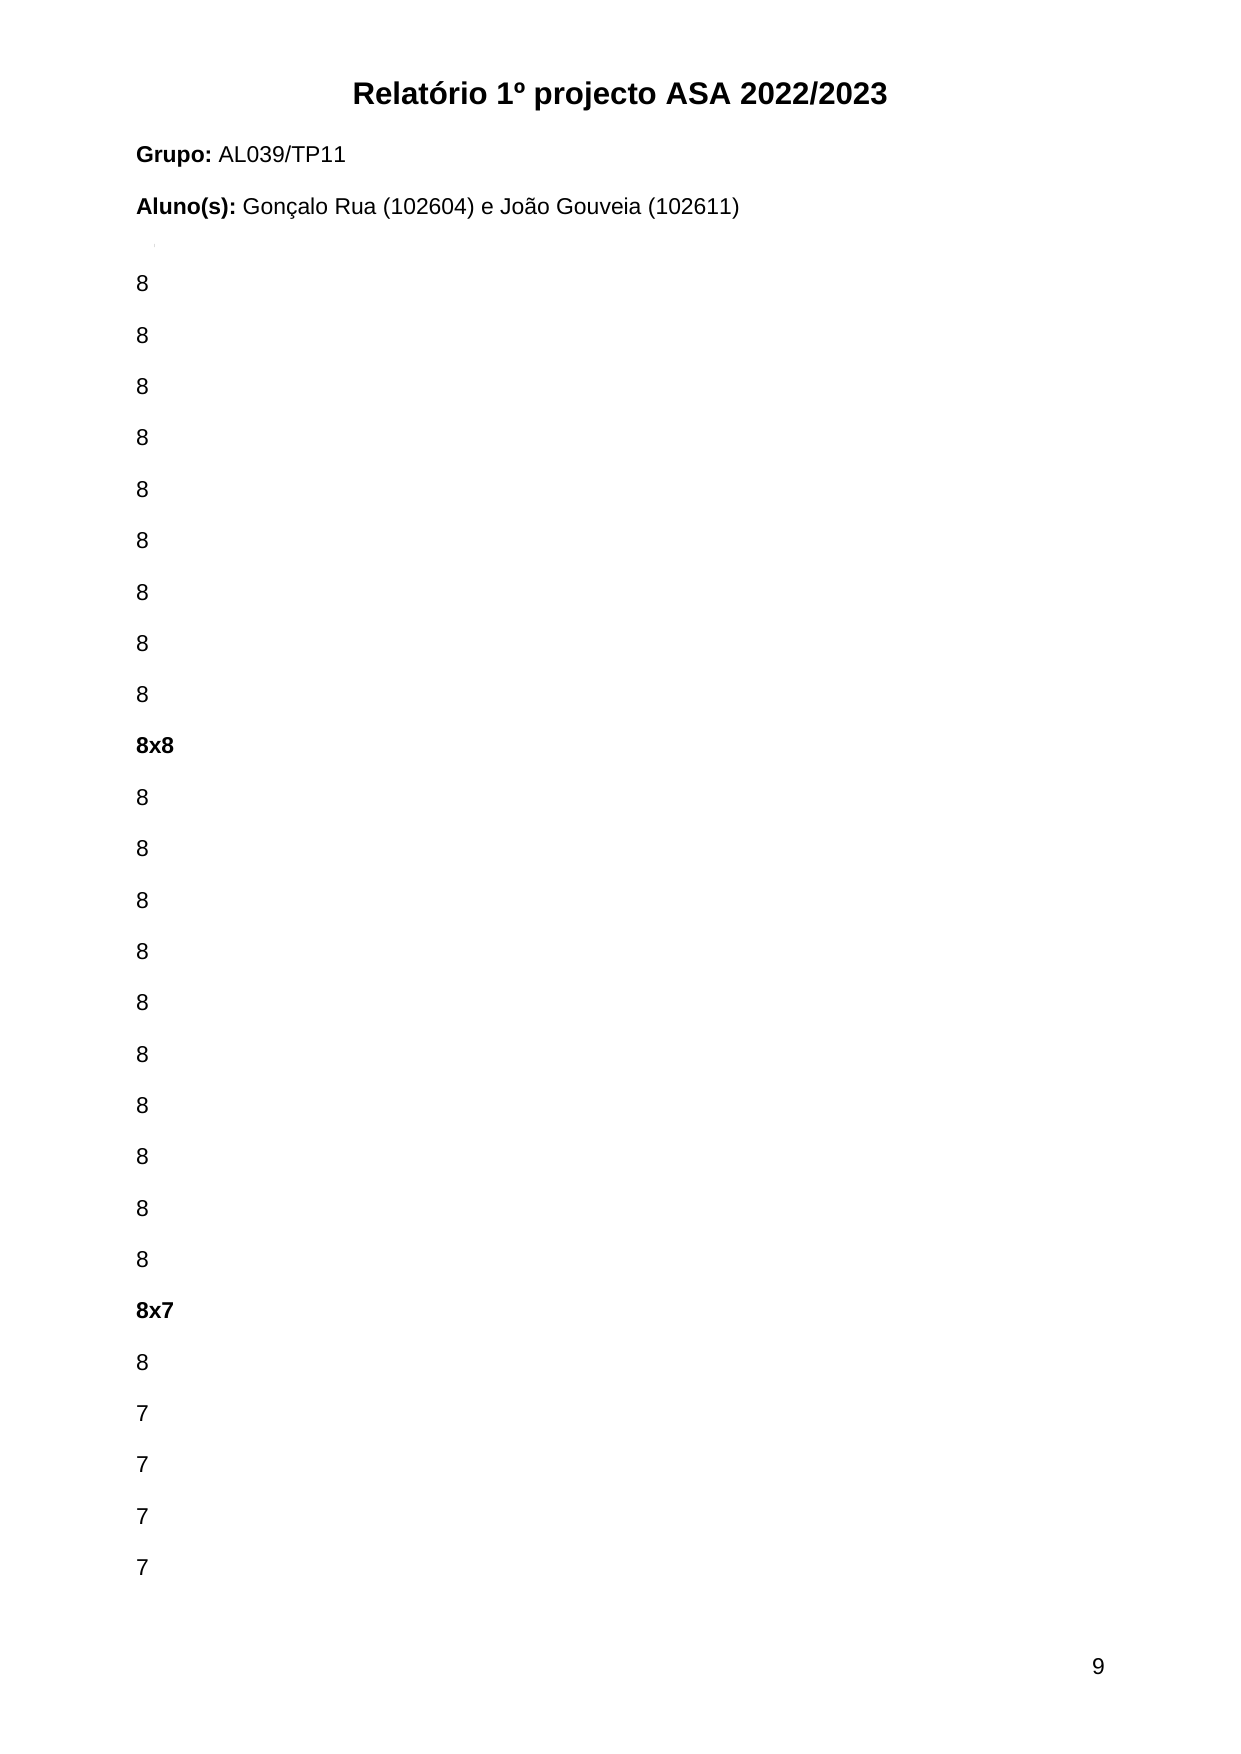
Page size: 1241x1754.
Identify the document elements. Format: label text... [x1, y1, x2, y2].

text 8 [136, 1246, 1104, 1272]
text 8 [136, 681, 1104, 707]
text 8 [136, 630, 1104, 656]
text 8 [136, 527, 1104, 553]
text 7 [136, 1400, 1104, 1426]
text 8 [136, 1195, 1104, 1221]
text 8x8 [136, 732, 1104, 759]
text 8 [136, 887, 1104, 913]
text 8 [136, 1349, 1104, 1375]
text 8 [136, 476, 1104, 502]
text 8x7 [136, 1297, 1104, 1324]
text 8 [136, 989, 1104, 1016]
text 7 [136, 1451, 1104, 1478]
text 8 [136, 373, 1104, 399]
text 8 [136, 1092, 1104, 1118]
text 8 [136, 1143, 1104, 1170]
text 8 [136, 938, 1104, 964]
text 8 [136, 835, 1104, 862]
text 8 [136, 578, 1104, 605]
text 8 [136, 270, 1104, 297]
text 8 [136, 1041, 1104, 1067]
text 8 [136, 322, 1104, 348]
text 7 [136, 1503, 1104, 1529]
text 7 [136, 1554, 1104, 1581]
text 8 [136, 784, 1104, 810]
text 8 [136, 424, 1104, 451]
